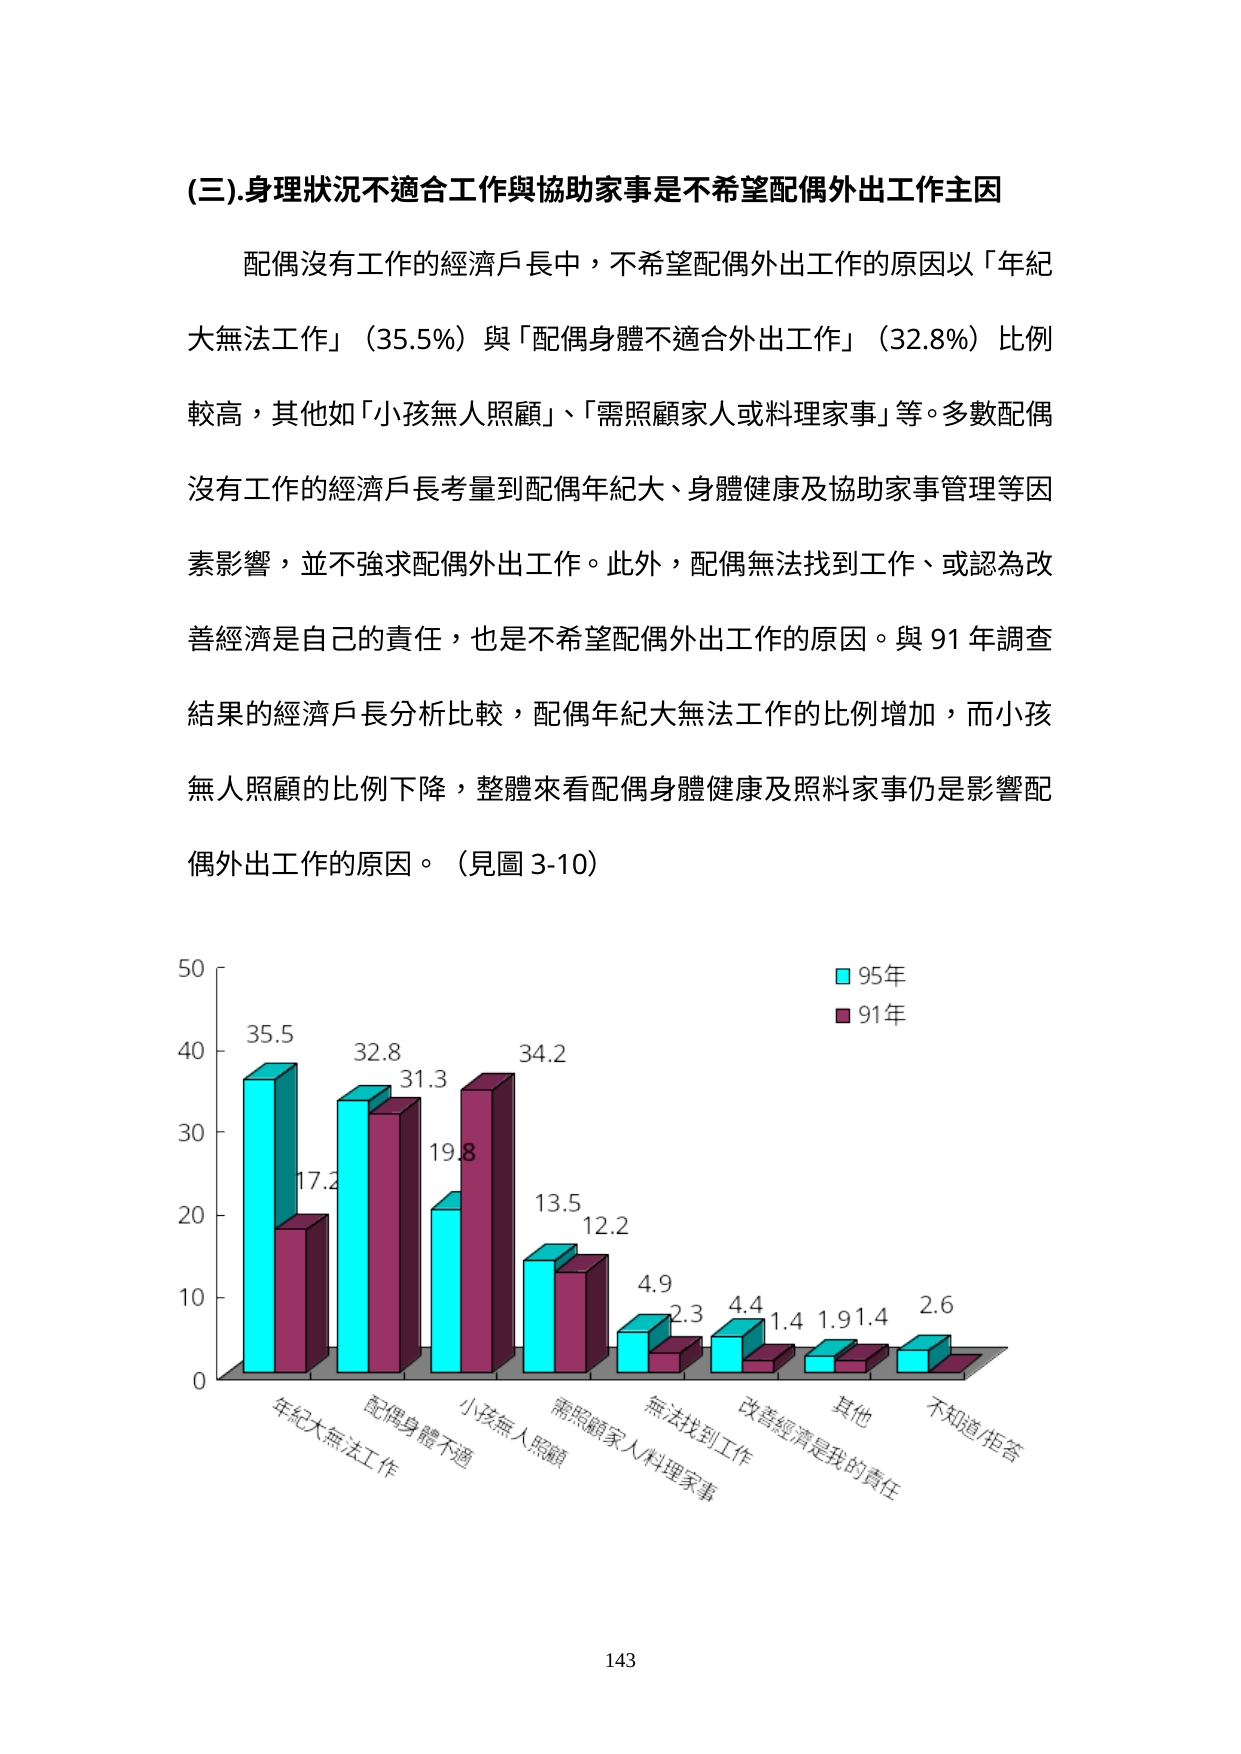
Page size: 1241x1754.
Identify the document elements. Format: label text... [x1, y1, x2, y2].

text 配偶沒有工作的經濟戶長中，不希望配偶外出工作的原因以「年紀大無法工作」（35.5%）與「配偶身體不適合外出工作」（32.8%）比例較高，其他如「小孩無人照顧」、「需照顧家人或料理家事」等。多數配偶沒有工作的經濟戶長考量到配偶年紀大、身體健康及協助家事管理等因素影響，並不強求配偶外出工作。此外，配偶無法找到工作、或認為改善經濟是自己的責任，也是不希望配偶外出工作的原因。與91年調查結果的經濟戶長分析比較，配偶年紀大無法工作的比例增加，而小孩無人照顧的比例下降，整體來看配偶身體健康及照料家事仍是影響配偶外出工作的原因。（見圖3-10） [187, 225, 1053, 900]
text (三).身理狀況不適合工作與協助家事是不希望配偶外出工作主因 [187, 150, 1053, 225]
